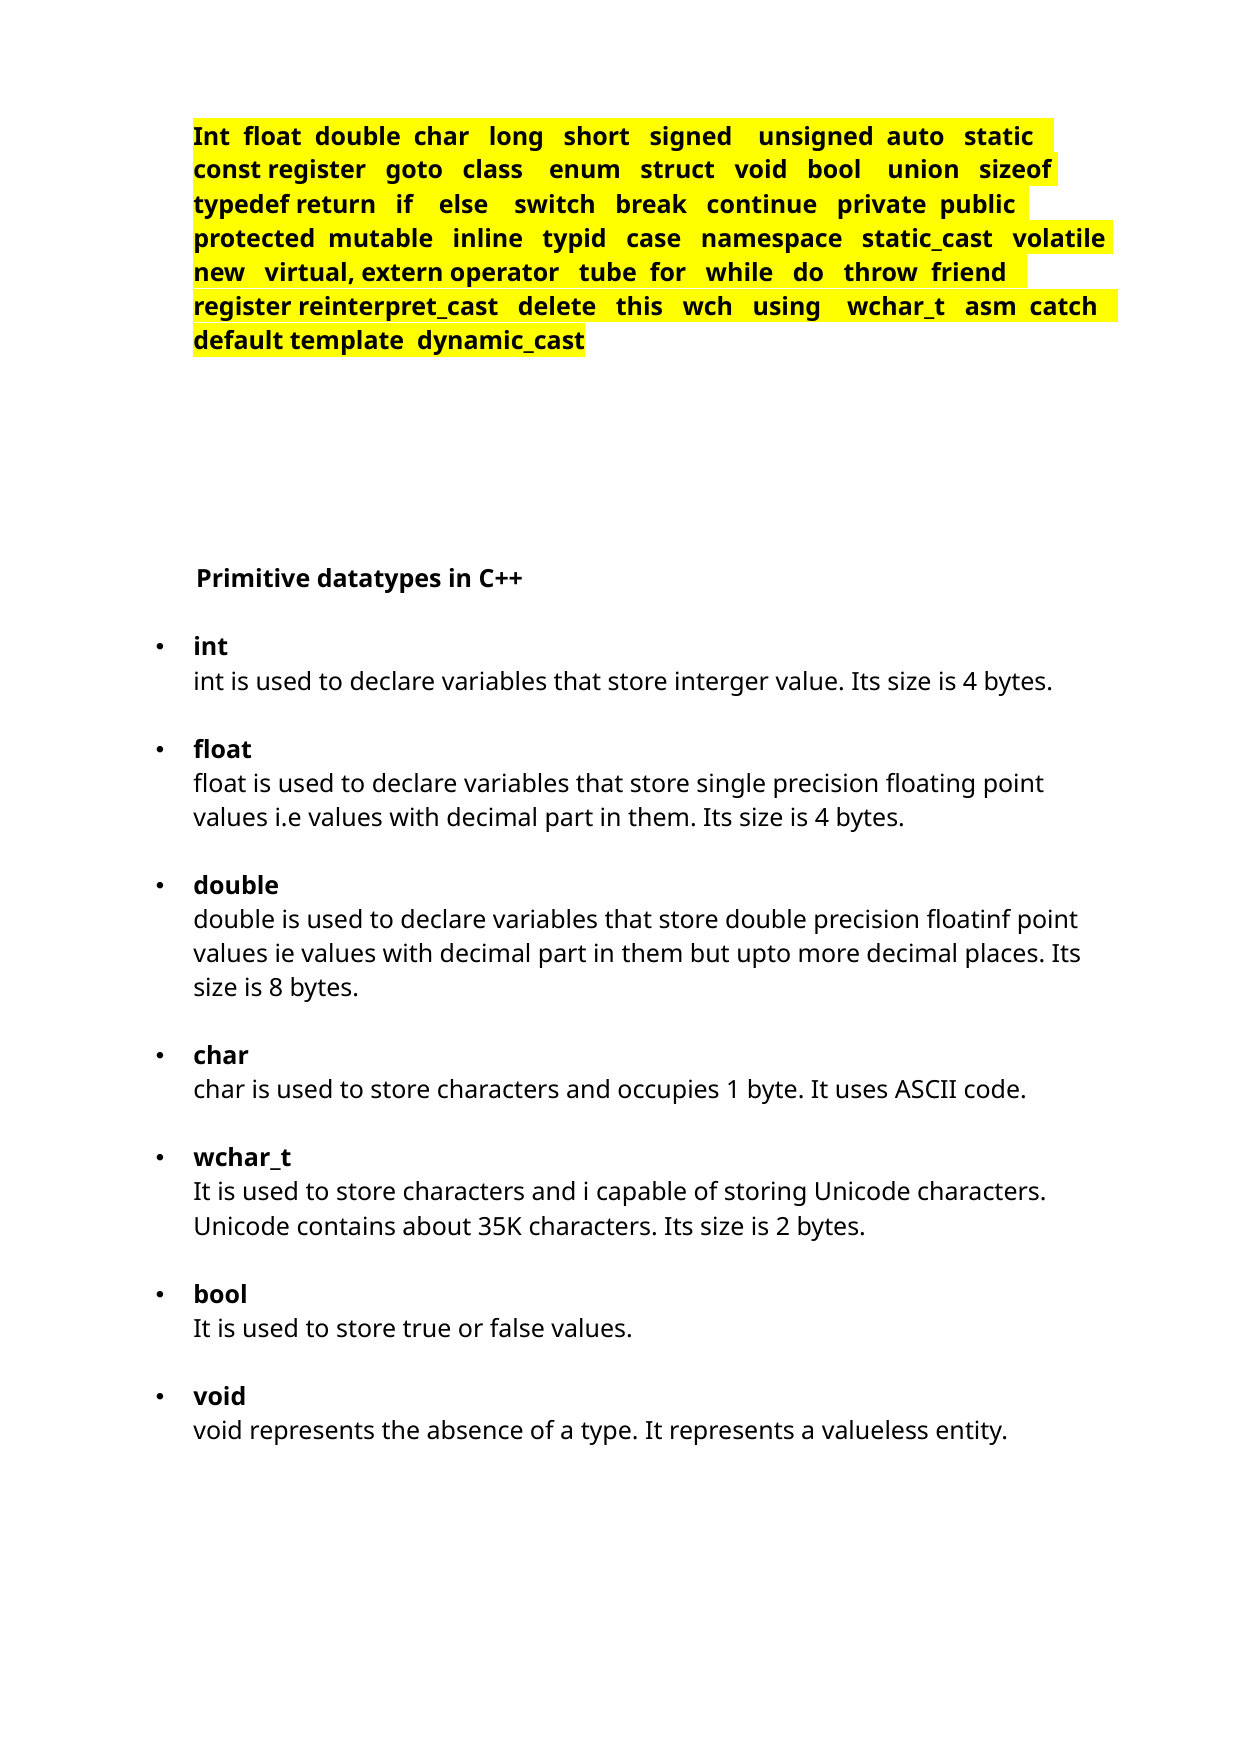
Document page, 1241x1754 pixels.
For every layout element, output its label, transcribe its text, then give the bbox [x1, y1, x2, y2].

list typedef return if else switch break continue private public [156, 186, 1122, 220]
list bool [156, 1276, 1122, 1310]
list float is used to declare variables that store single precision floating point values i.e values with decimal part in them. Its size is 4 bytes. [156, 765, 1122, 833]
text Primitive datatypes in C++ [118, 561, 1122, 595]
list void [156, 1378, 1122, 1412]
list Int float double char long short signed unsigned auto static [156, 118, 1122, 152]
list float [156, 731, 1122, 765]
list It is used to store characters and i capable of storing Unicode characters. Unicode contains about 35K characters. Its size is 2 bytes. [156, 1174, 1122, 1242]
list double is used to declare variables that store double precision floatinf point values ie values with decimal part in them but upto more decimal places. Its size is 8 bytes. [156, 902, 1122, 1004]
list int [156, 629, 1122, 663]
list It is used to store true or false values. [156, 1310, 1122, 1344]
list wchar_t [156, 1140, 1122, 1174]
list protected mutable inline typid case namespace static_cast volatile new virtual, extern operator tube for while do throw friend register reinterpret_cast delete this wch using wchar_t asm catch default template dynamic_cast [156, 220, 1122, 357]
list const register goto class enum struct void bool union sizeof [156, 152, 1122, 186]
list int is used to declare variables that store interger value. Its size is 4 bytes. [156, 663, 1122, 697]
list char [156, 1038, 1122, 1072]
list double [156, 867, 1122, 902]
list void represents the absence of a type. It represents a valueless entity. [156, 1412, 1122, 1447]
list char is used to store characters and occupies 1 byte. It uses ASCII code. [156, 1072, 1122, 1106]
